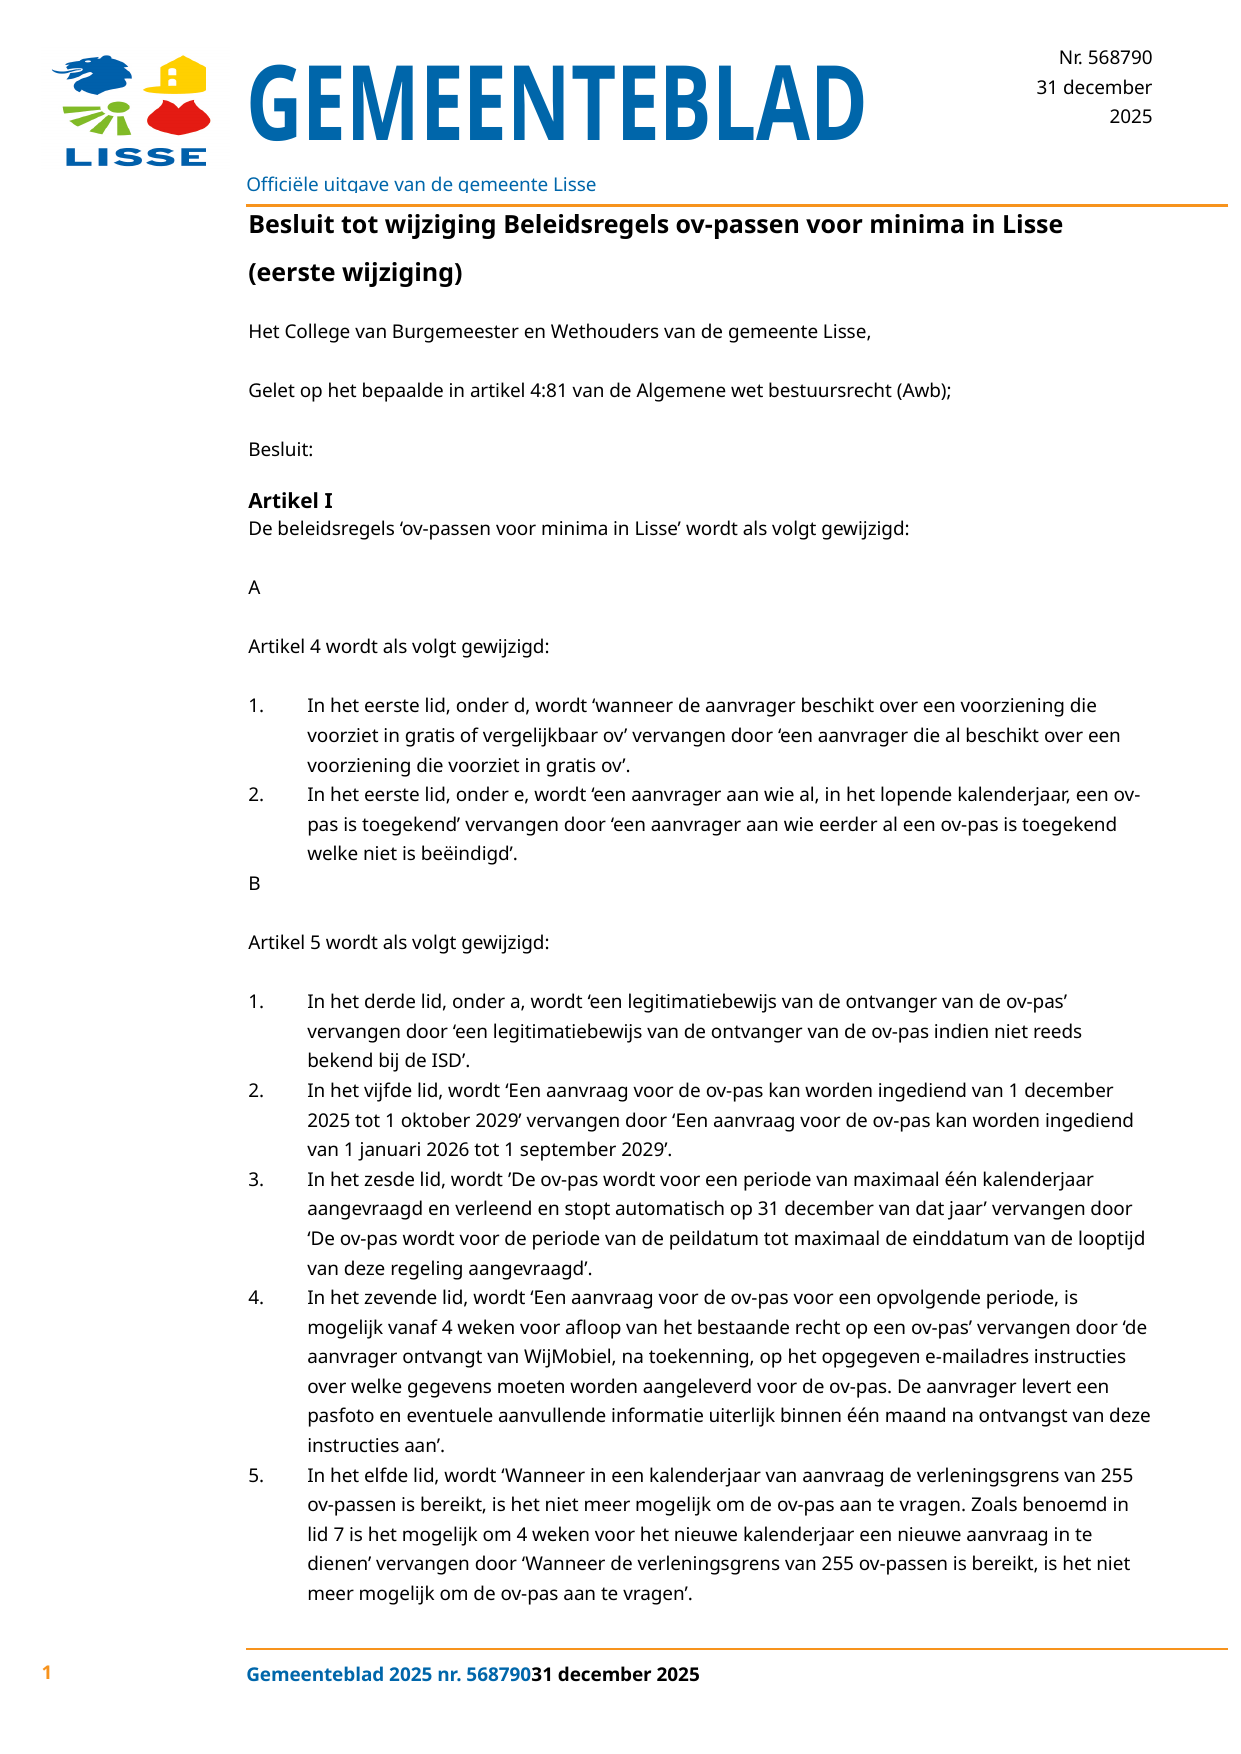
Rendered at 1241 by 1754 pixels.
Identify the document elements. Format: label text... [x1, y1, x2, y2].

list In het eerste lid, onder e, wordt ‘een aanvrager aan wie al, in het lopende kalenderjaar, een ov-pas is toegekend’ vervangen door ‘een aanvrager aan wie eerder al een ov-pas is toegekend welke niet is beëindigd’. [248, 781, 1152, 866]
text Artikel 5 wordt als volgt gewijzigd: [248, 929, 1152, 955]
text B [248, 870, 1152, 896]
list In het elfde lid, wordt ‘Wanneer in een kalenderjaar van aanvraag de verleningsgrens van 255 ov-passen is bereikt, is het niet meer mogelijk om de ov-pas aan te vragen. Zoals benoemd in lid 7 is het mogelijk om 4 weken voor het nieuwe kalenderjaar een nieuwe aanvraag in te dienen’ vervangen door ‘Wanneer de verleningsgrens van 255 ov-passen is bereikt, is het niet meer mogelijk om de ov-pas aan te vragen’. [248, 1462, 1152, 1606]
list In het derde lid, onder a, wordt ‘een legitimatiebewijs van de ontvanger van de ov-pas’ vervangen door ‘een legitimatiebewijs van de ontvanger van de ov-pas indien niet reeds bekend bij de ISD’. [248, 988, 1152, 1073]
list In het zevende lid, wordt ‘Een aanvraag voor de ov-pas voor een opvolgende periode, is mogelijk vanaf 4 weken voor afloop van het bestaande recht op een ov-pas’ vervangen door ‘de aanvrager ontvangt van WijMobiel, na toekenning, op het opgegeven e-mailadres instructies over welke gegevens moeten worden aangeleverd voor de ov-pas. De aanvrager levert een pasfoto en eventuele aanvullende informatie uiterlijk binnen één maand na ontvangst van deze instructies aan’. [248, 1284, 1152, 1458]
text Besluit tot wijziging Beleidsregels ov-passen voor minima in Lisse (eerste wijziging) [248, 207, 1152, 288]
list In het vijfde lid, wordt ‘Een aanvraag voor de ov-pas kan worden ingediend van 1 december 2025 tot 1 oktober 2029’ vervangen door ‘Een aanvraag voor de ov-pas kan worden ingediend van 1 januari 2026 tot 1 september 2029’. [248, 1077, 1152, 1162]
list In het eerste lid, onder d, wordt ‘wanneer de aanvrager beschikt over een voorziening die voorziet in gratis of vergelijkbaar ov’ vervangen door ‘een aanvrager die al beschikt over een voorziening die voorziet in gratis ov’. [248, 693, 1152, 777]
picture [41, 47, 231, 172]
text Artikel I [248, 487, 1152, 515]
text Het College van Burgemeester en Wethouders van de gemeente Lisse, [248, 318, 1152, 344]
text De beleidsregels ‘ov-passen voor minima in Lisse’ wordt als volgt gewijzigd: [248, 515, 1152, 541]
text A [248, 574, 1152, 600]
text Artikel 4 wordt als volgt gewijzigd: [248, 633, 1152, 659]
text Besluit: [248, 436, 1152, 462]
text Gelet op het bepaalde in artikel 4:81 van de Algemene wet bestuursrecht (Awb); [248, 377, 1152, 403]
list In het zesde lid, wordt ’De ov-pas wordt voor een periode van maximaal één kalenderjaar aangevraagd en verleend en stopt automatisch op 31 december van dat jaar’ vervangen door ‘De ov-pas wordt voor de periode van de peildatum tot maximaal de einddatum van de looptijd van deze regeling aangevraagd’. [248, 1166, 1152, 1280]
